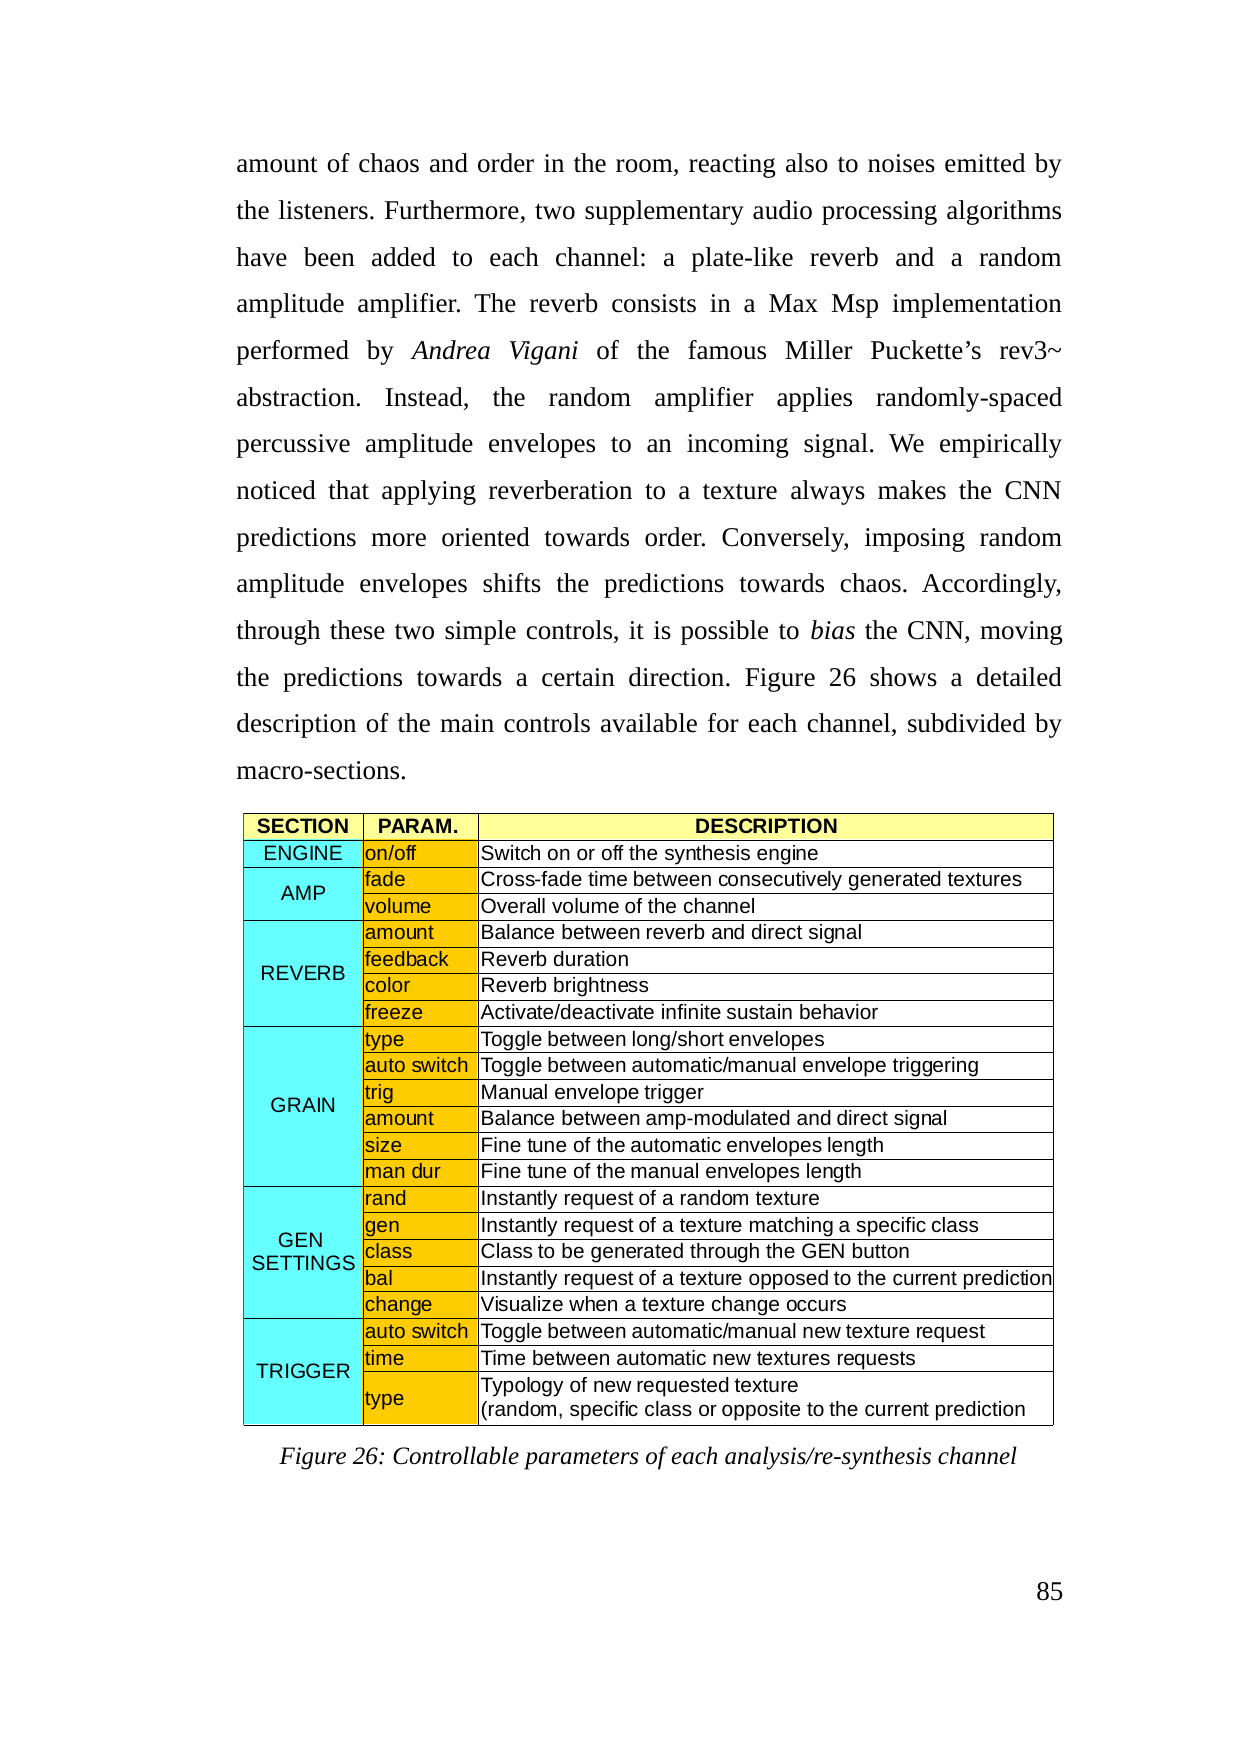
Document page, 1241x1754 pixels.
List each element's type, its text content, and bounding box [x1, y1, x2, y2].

text amount of chaos and order in the room, reacting also to noises emitted by the listeners. Furthermore, two supplementary audio processing algorithms have been added to each channel: a plate-like reverb and a random amplitude amplifier. The reverb consists in a Max Msp implementation performed by Andrea Vigani of the famous Miller Puckette’s rev3~ abstraction. Instead, the random amplifier applies randomly-spaced percussive amplitude envelopes to an incoming signal. We empirically noticed that applying reverberation to a texture always makes the CNN predictions more oriented towards order. Conversely, imposing random amplitude envelopes shifts the predictions towards chaos. Accordingly, through these two simple controls, it is possible to bias the CNN, moving the predictions towards a certain direction. Figure 26 shows a detailed description of the main controls available for each channel, subdivided by macro-sections. [236, 148, 1063, 785]
text Figure 26: Controllable parameters of each analysis/re-synthesis channel [243, 813, 1056, 1470]
